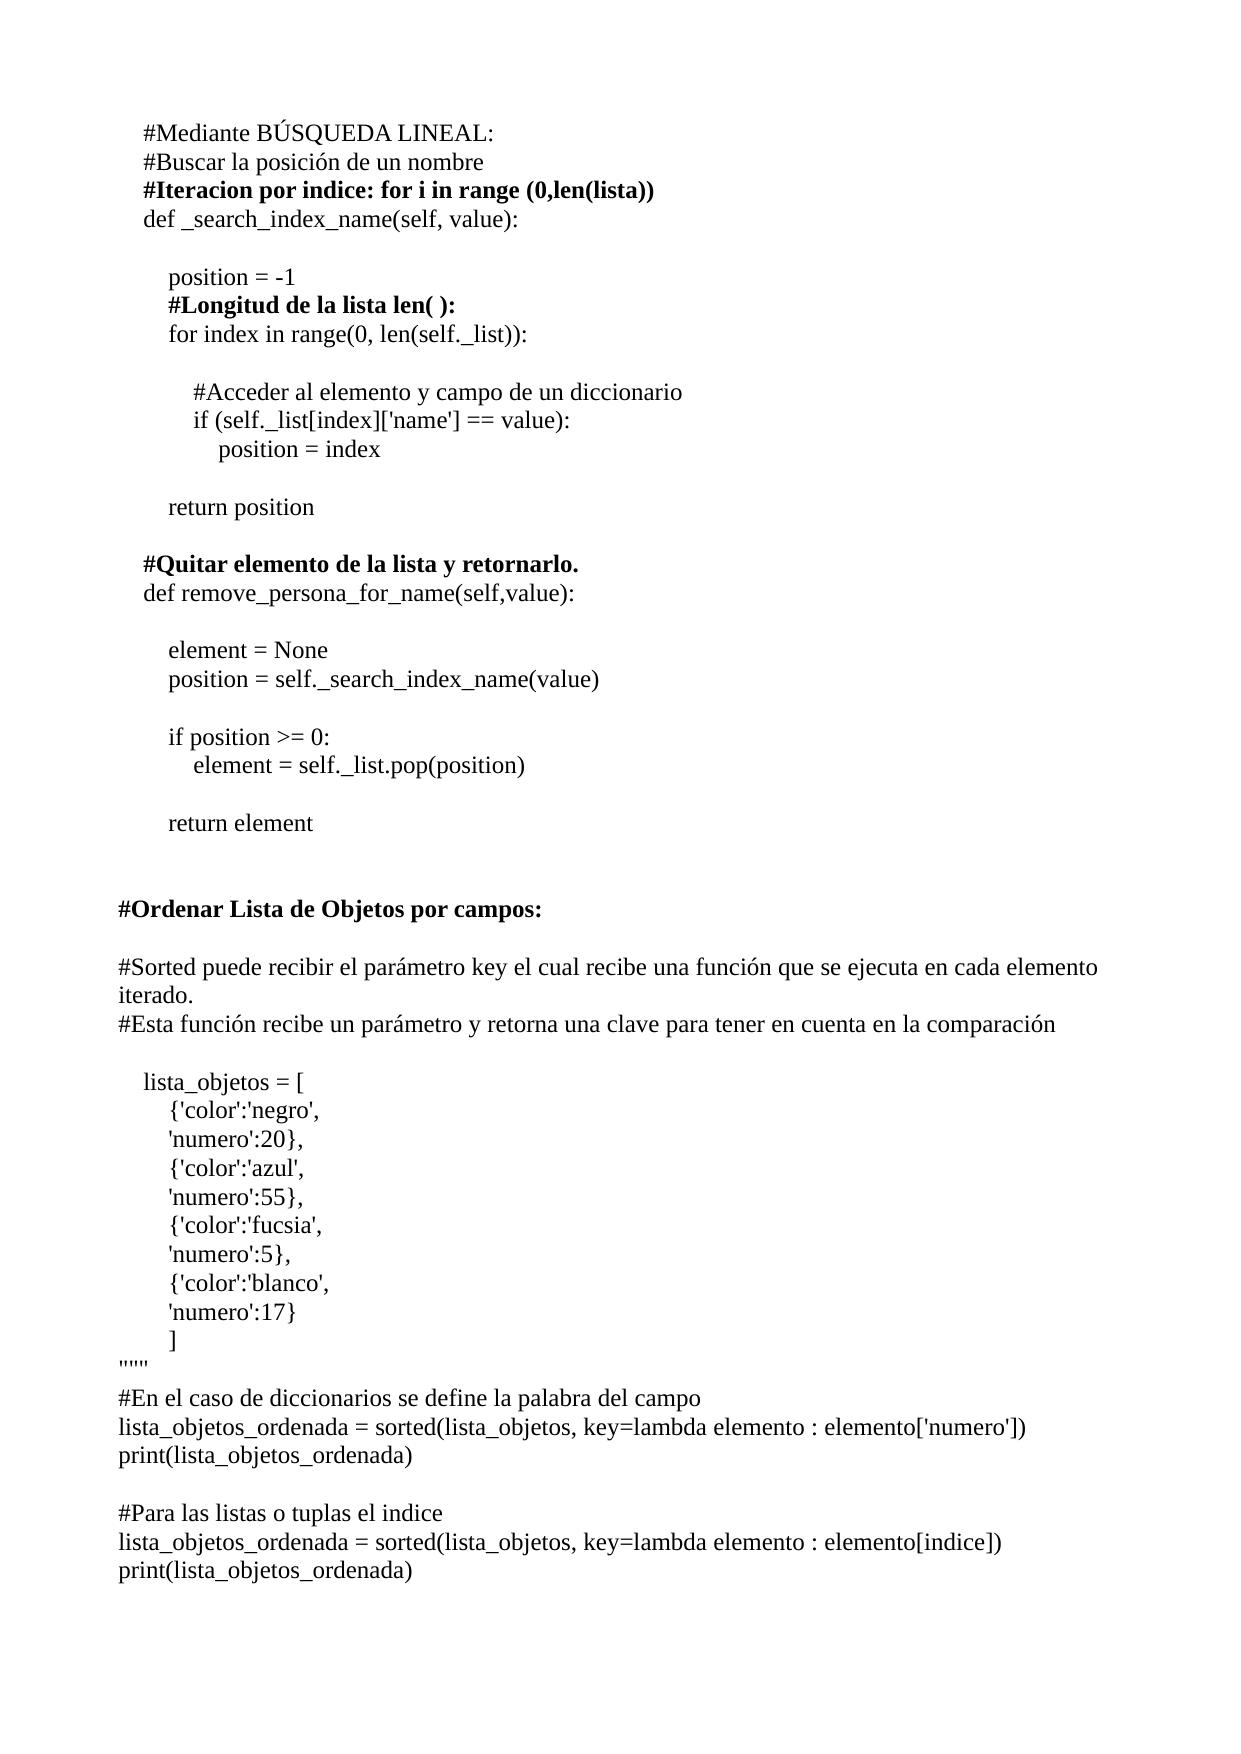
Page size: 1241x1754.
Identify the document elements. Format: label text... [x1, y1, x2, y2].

text print(lista_objetos_ordenada) [118, 1441, 1122, 1469]
text {'color':'fucsia', [118, 1211, 1122, 1239]
text {'color':'blanco', [118, 1268, 1122, 1297]
text ] [118, 1326, 1122, 1354]
text #Longitud de la lista len( ): [118, 291, 1122, 319]
text #Acceder al elemento y campo de un diccionario [118, 377, 1122, 406]
text position = index [118, 434, 1122, 463]
text {'color':'azul', [118, 1153, 1122, 1182]
text for index in range(0, len(self._list)): [118, 319, 1122, 348]
text position = -1 [118, 262, 1122, 291]
text #Para las listas o tuplas el indice [118, 1498, 1122, 1527]
text #Sorted puede recibir el parámetro key el cual recibe una función que se ejecuta en cada elemento iterado. [118, 952, 1122, 1009]
text 'numero':20}, [118, 1124, 1122, 1153]
text if (self._list[index]['name'] == value): [118, 406, 1122, 434]
text #En el caso de diccionarios se define la palabra del campo [118, 1383, 1122, 1412]
text element = None [118, 636, 1122, 664]
text position = self._search_index_name(value) [118, 664, 1122, 693]
text 'numero':5}, [118, 1239, 1122, 1268]
text if position >= 0: [118, 722, 1122, 751]
text 'numero':17} [118, 1297, 1122, 1326]
text lista_objetos_ordenada = sorted(lista_objetos, key=lambda elemento : elemento[indice]) [118, 1527, 1122, 1556]
text #Ordenar Lista de Objetos por campos: [118, 894, 1122, 923]
text #Esta función recibe un parámetro y retorna una clave para tener en cuenta en la comparación [118, 1009, 1122, 1038]
text lista_objetos_ordenada = sorted(lista_objetos, key=lambda elemento : elemento['numero']) [118, 1412, 1122, 1441]
text lista_objetos = [ [118, 1067, 1122, 1096]
text def remove_persona_for_name(self,value): [118, 578, 1122, 607]
text #Quitar elemento de la lista y retornarlo. [118, 549, 1122, 578]
text 'numero':55}, [118, 1182, 1122, 1211]
text return position [118, 492, 1122, 521]
text #Mediante BÚSQUEDA LINEAL: [118, 118, 1122, 147]
text """ [118, 1354, 1122, 1383]
text def _search_index_name(self, value): [118, 204, 1122, 233]
text print(lista_objetos_ordenada) [118, 1556, 1122, 1584]
text element = self._list.pop(position) [118, 751, 1122, 779]
text {'color':'negro', [118, 1096, 1122, 1124]
text return element [118, 808, 1122, 837]
text #Buscar la posición de un nombre [118, 147, 1122, 176]
text #Iteracion por indice: for i in range (0,len(lista)) [118, 176, 1122, 204]
